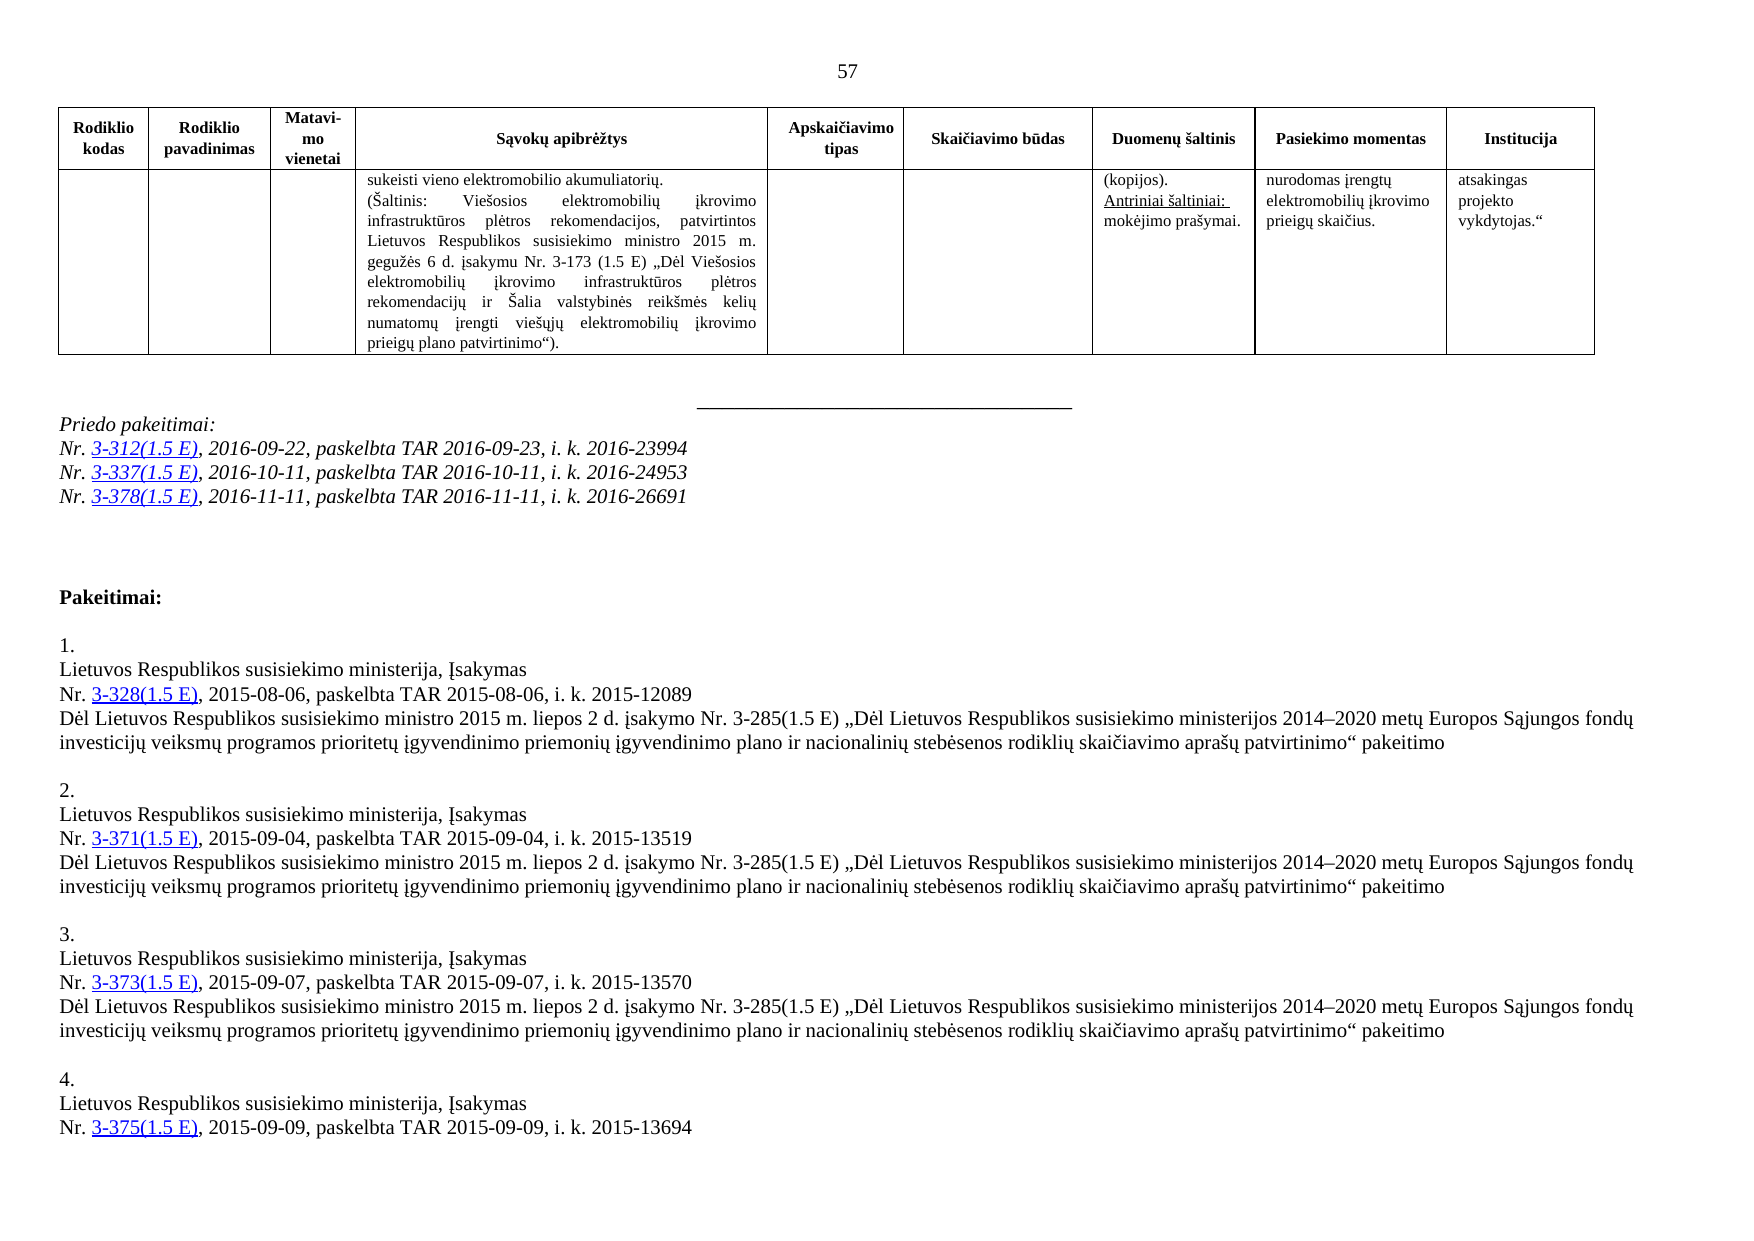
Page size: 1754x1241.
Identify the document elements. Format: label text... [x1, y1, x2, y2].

table_cell atsakingas projekto vykdytojas.“ [1447, 170, 1594, 353]
text 4. [59, 1066, 1636, 1091]
text Dėl Lietuvos Respublikos susisiekimo ministro 2015 m. liepos 2 d. įsakymo Nr. 3-285(1.5 E) „Dėl Lietuvos Respublikos susisiekimo ministerijos 2014–2020 metų Europos Sąjungos fondų investicijų veiksmų programos prioritetų įgyvendinimo priemonių įgyvendinimo plano ir nacionalinių stebėsenos rodiklių skaičiavimo aprašų patvirtinimo“ pakeitimo [59, 850, 1636, 898]
table_header Rodiklio pavadinimas [149, 108, 270, 169]
table_cell [768, 170, 903, 353]
text Nr. 3-312(1.5 E), 2016-09-22, paskelbta TAR 2016-09-23, i. k. 2016-23994 [59, 436, 1636, 460]
table_header Sąvokų apibrėžtys [356, 108, 767, 169]
text Lietuvos Respublikos susisiekimo ministerija, Įsakymas [59, 946, 1636, 970]
text Priedo pakeitimai: [59, 412, 1636, 436]
text Nr. 3-337(1.5 E), 2016-10-11, paskelbta TAR 2016-10-11, i. k. 2016-24953 [59, 460, 1636, 484]
text 2. [59, 778, 1636, 802]
text Dėl Lietuvos Respublikos susisiekimo ministro 2015 m. liepos 2 d. įsakymo Nr. 3-285(1.5 E) „Dėl Lietuvos Respublikos susisiekimo ministerijos 2014–2020 metų Europos Sąjungos fondų investicijų veiksmų programos prioritetų įgyvendinimo priemonių įgyvendinimo plano ir nacionalinių stebėsenos rodiklių skaičiavimo aprašų patvirtinimo“ pakeitimo [59, 994, 1636, 1042]
text Lietuvos Respublikos susisiekimo ministerija, Įsakymas [59, 657, 1636, 681]
table_cell sukeisti vieno elektromobilio akumuliatorių. (Šaltinis: Viešosios elektromobilių įkrovimo infrastruktūros plėtros rekomendacijos, patvirtintos Lietuvos Respublikos susisiekimo ministro 2015 m. gegužės 6 d. įsakymu Nr. 3-173 (1.5 E) „Dėl Viešosios elektromobilių įkrovimo infrastruktūros plėtros rekomendacijų ir Šalia valstybinės reikšmės kelių numatomų įrengti viešųjų elektromobilių įkrovimo prieigų plano patvirtinimo“). [356, 170, 767, 353]
table_header Skaičiavimo būdas [904, 108, 1092, 169]
table_cell [59, 170, 148, 353]
table_header Institucija [1447, 108, 1594, 169]
text Nr. 3-371(1.5 E), 2015-09-04, paskelbta TAR 2015-09-04, i. k. 2015-13519 [59, 826, 1636, 850]
table_header Matavi-mo vienetai [271, 108, 355, 169]
text Pakeitimai: [59, 585, 1636, 609]
table_header Apskaičiavimo tipas [768, 108, 903, 169]
text Lietuvos Respublikos susisiekimo ministerija, Įsakymas [59, 802, 1636, 826]
table_cell [271, 170, 355, 353]
table_header Pasiekimo momentas [1256, 108, 1446, 169]
table_cell [904, 170, 1092, 353]
table_cell (kopijos). Antriniai šaltiniai: mokėjimo prašymai. [1093, 170, 1254, 353]
table_cell [149, 170, 270, 353]
table_cell nurodomas įrengtų elektromobilių įkrovimo prieigų skaičius. [1256, 170, 1446, 353]
text 1. [59, 633, 1636, 657]
text 3. [59, 922, 1636, 946]
text Nr. 3-378(1.5 E), 2016-11-11, paskelbta TAR 2016-11-11, i. k. 2016-26691 [59, 484, 1636, 508]
text ______________________________ [59, 383, 1709, 412]
text Lietuvos Respublikos susisiekimo ministerija, Įsakymas [59, 1091, 1636, 1114]
text Nr. 3-328(1.5 E), 2015-08-06, paskelbta TAR 2015-08-06, i. k. 2015-12089 [59, 681, 1636, 706]
table_header Rodiklio kodas [59, 108, 148, 169]
table_header Duomenų šaltinis [1093, 108, 1254, 169]
text Nr. 3-373(1.5 E), 2015-09-07, paskelbta TAR 2015-09-07, i. k. 2015-13570 [59, 970, 1636, 994]
text Nr. 3-375(1.5 E), 2015-09-09, paskelbta TAR 2015-09-09, i. k. 2015-13694 [59, 1114, 1636, 1139]
text Dėl Lietuvos Respublikos susisiekimo ministro 2015 m. liepos 2 d. įsakymo Nr. 3-285(1.5 E) „Dėl Lietuvos Respublikos susisiekimo ministerijos 2014–2020 metų Europos Sąjungos fondų investicijų veiksmų programos prioritetų įgyvendinimo priemonių įgyvendinimo plano ir nacionalinių stebėsenos rodiklių skaičiavimo aprašų patvirtinimo“ pakeitimo [59, 706, 1636, 754]
